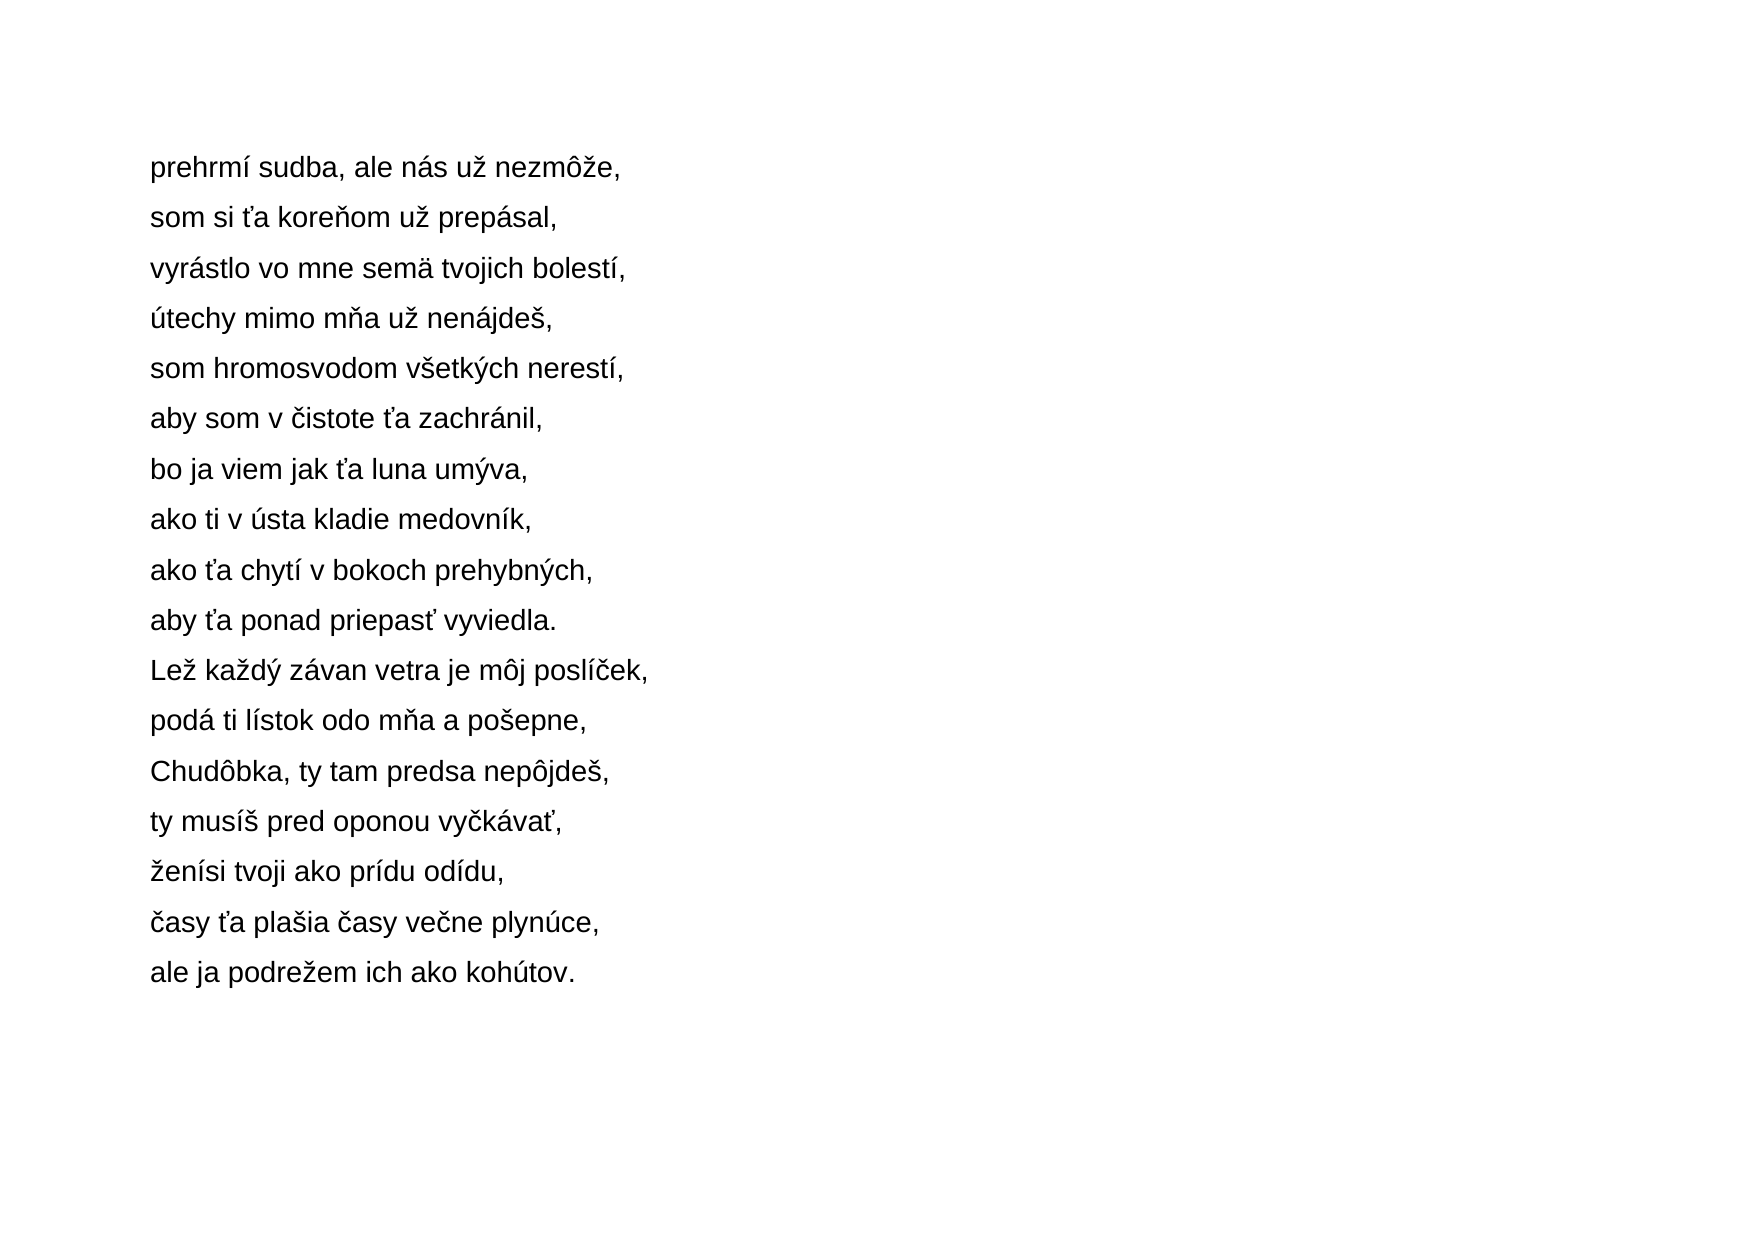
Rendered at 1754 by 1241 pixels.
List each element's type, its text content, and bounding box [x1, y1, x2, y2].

text ale ja podrežem ich ako kohútov. [150, 955, 1242, 988]
text podá ti lístok odo mňa a pošepne, [150, 703, 1242, 737]
text bo ja viem jak ťa luna umýva, [150, 452, 1242, 485]
text aby som v čistote ťa zachránil, [150, 402, 1242, 435]
text Chudôbka, ty tam predsa nepôjdeš, [150, 754, 1242, 787]
text útechy mimo mňa už nenájdeš, [150, 301, 1242, 334]
text som hromosvodom všetkých nerestí, [150, 351, 1242, 385]
text aby ťa ponad priepasť vyviedla. [150, 603, 1242, 636]
text vyrástlo vo mne semä tvojich bolestí, [150, 251, 1242, 284]
text ty musíš pred oponou vyčkávať, [150, 804, 1242, 838]
text Lež každý závan vetra je môj poslíček, [150, 653, 1242, 687]
text som si ťa koreňom už prepásal, [150, 200, 1242, 234]
text časy ťa plašia časy večne plynúce, [150, 905, 1242, 938]
text ženísi tvoji ako prídu odídu, [150, 854, 1242, 888]
text ako ti v ústa kladie medovník, [150, 502, 1242, 536]
text ako ťa chytí v bokoch prehybných, [150, 552, 1242, 586]
text prehrmí sudba, ale nás už nezmôže, [150, 150, 1242, 183]
